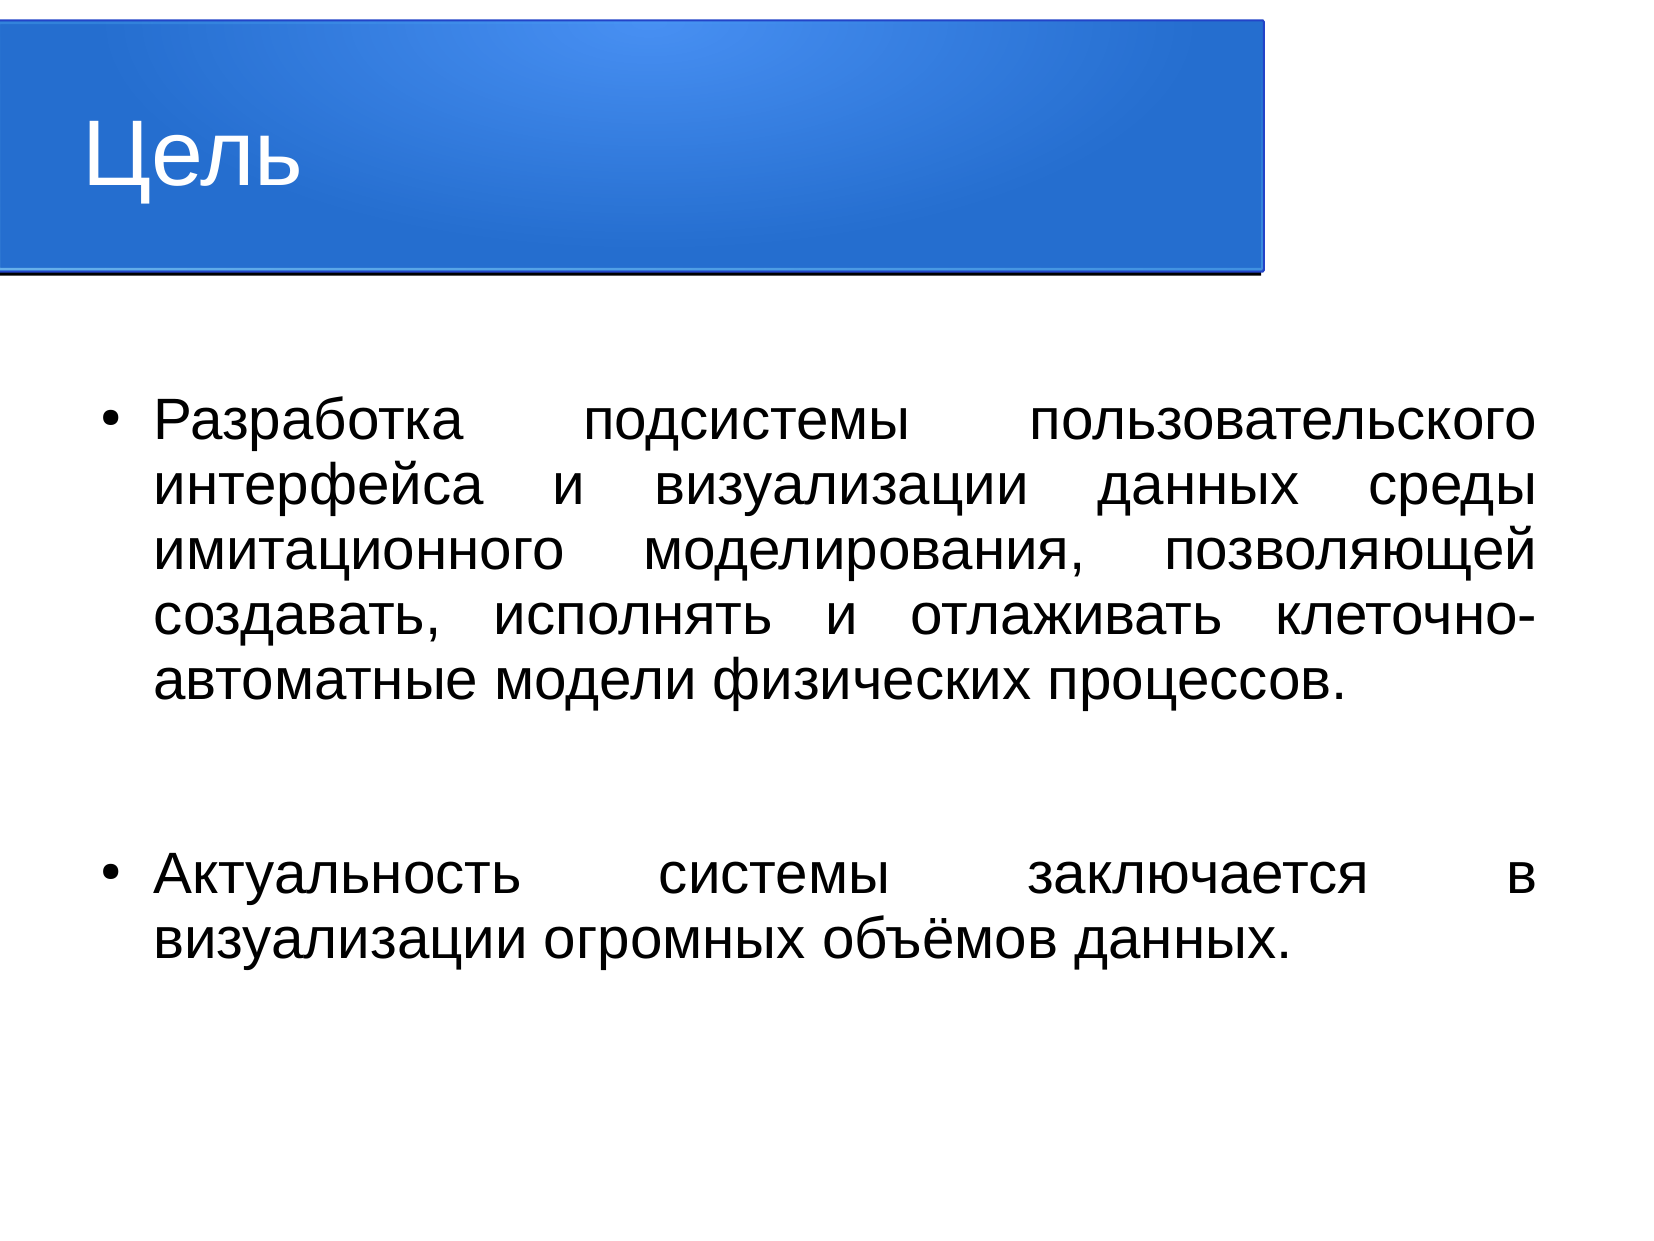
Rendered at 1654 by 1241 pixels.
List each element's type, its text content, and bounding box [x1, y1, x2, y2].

list Разработка подсистемы пользовательского интерфейса и визуализации данных среды имитационного моделирования, позволяющей создавать, исполнять и отлаживать клеточно-автоматные модели физических процессов. Актуальность системы заключается в визуализации огромных объёмов данных. [82, 290, 1538, 1010]
title Цель [82, 49, 1250, 257]
